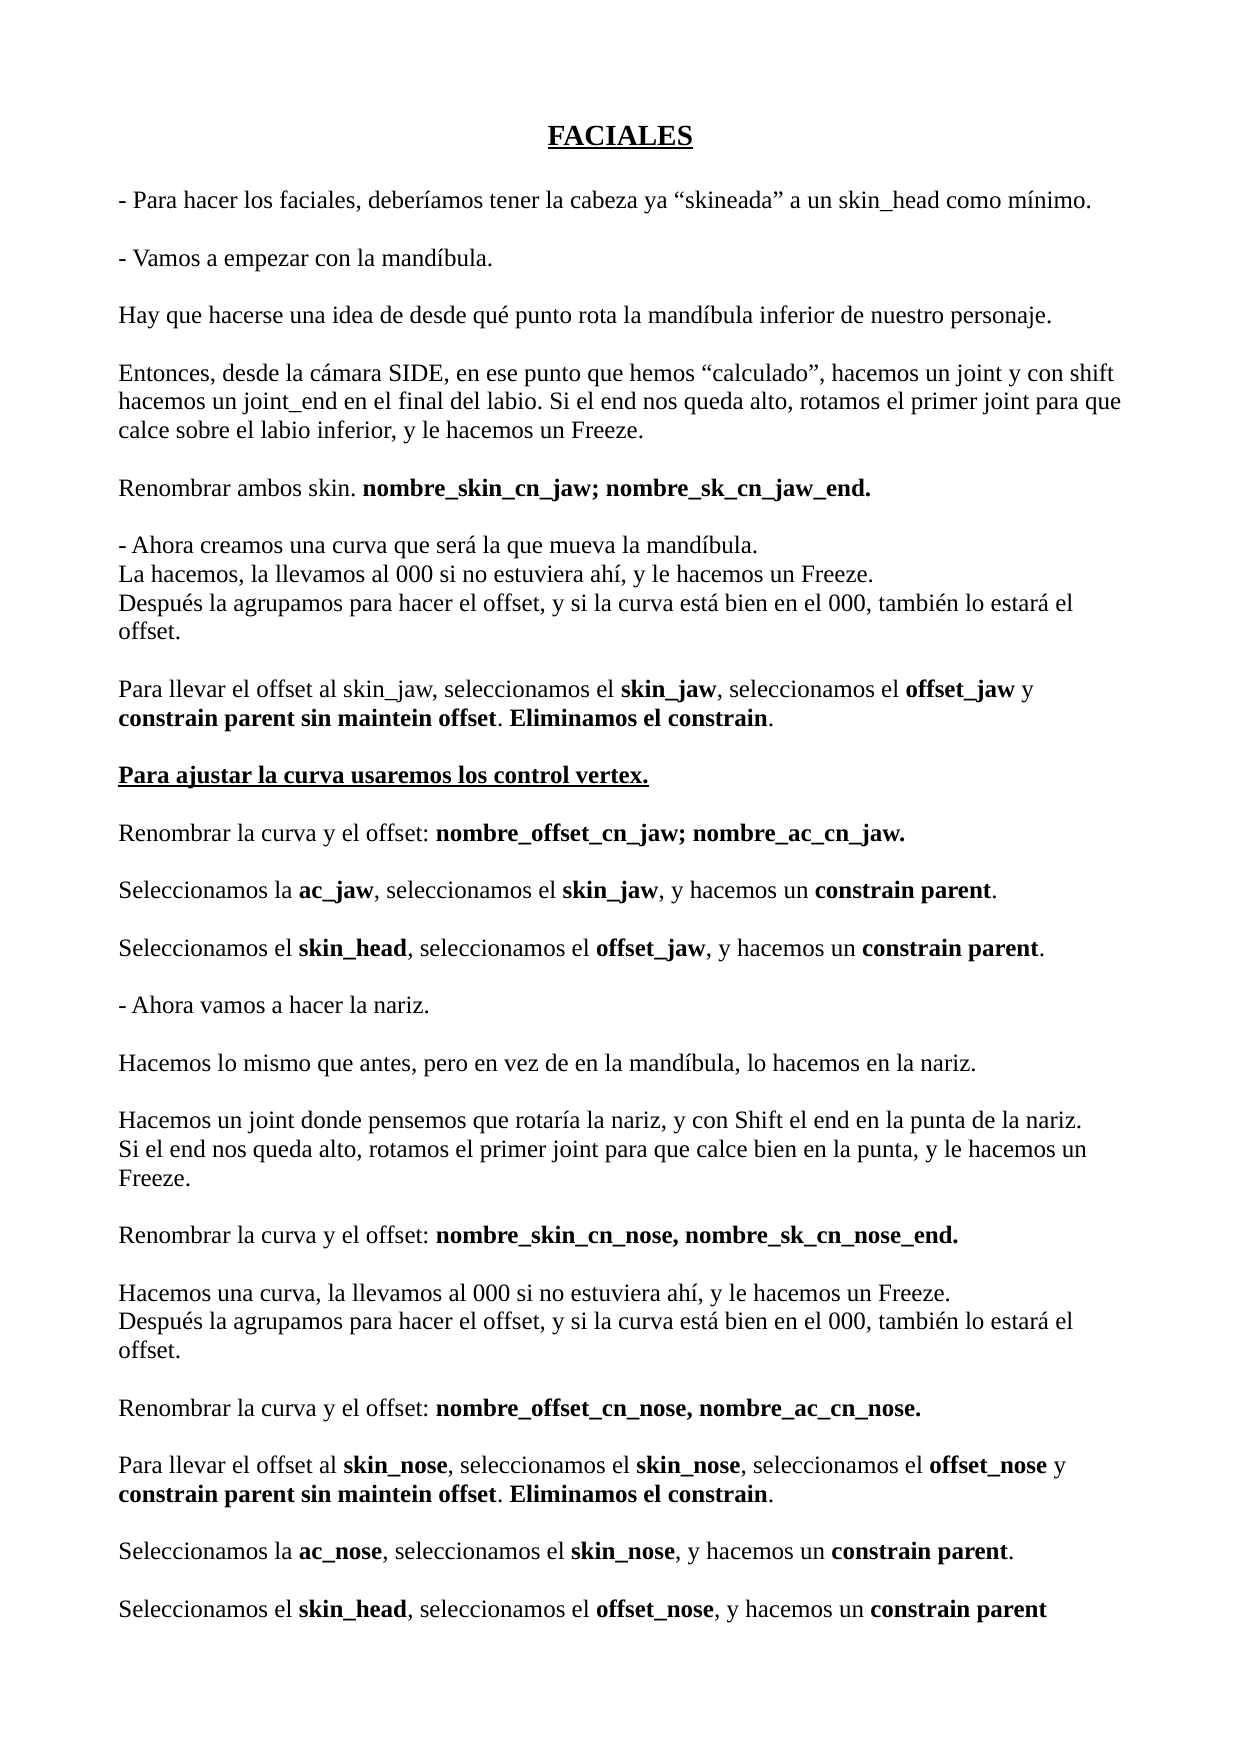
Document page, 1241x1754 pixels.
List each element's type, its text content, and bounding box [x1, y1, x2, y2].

text Seleccionamos la ac_jaw, seleccionamos el skin_jaw, y hacemos un constrain parent. [118, 875, 1122, 904]
text Para ajustar la curva usaremos los control vertex. [118, 760, 1122, 789]
text - Ahora vamos a hacer la nariz. [118, 990, 1122, 1019]
text Renombrar la curva y el offset: nombre_offset_cn_jaw; nombre_ac_cn_jaw. [118, 818, 1122, 846]
text Seleccionamos la ac_nose, seleccionamos el skin_nose, y hacemos un constrain parent. [118, 1536, 1122, 1565]
text Seleccionamos el skin_head, seleccionamos el offset_jaw, y hacemos un constrain parent. [118, 933, 1122, 961]
text Seleccionamos el skin_head, seleccionamos el offset_nose, y hacemos un constrain parent [118, 1594, 1122, 1623]
text Para llevar el offset al skin_nose, seleccionamos el skin_nose, seleccionamos el offset_nose y constrain parent sin maintein offset. Eliminamos el constrain. [118, 1450, 1122, 1508]
text Hay que hacerse una idea de desde qué punto rota la mandíbula inferior de nuestro personaje. [118, 300, 1122, 329]
text Hacemos un joint donde pensemos que rotaría la nariz, y con Shift el end en la punta de la nariz. [118, 1105, 1122, 1134]
text Después la agrupamos para hacer el offset, y si la curva está bien en el 000, también lo estará el offset. [118, 588, 1122, 645]
text Hacemos una curva, la llevamos al 000 si no estuviera ahí, y le hacemos un Freeze. [118, 1278, 1122, 1306]
text - Ahora creamos una curva que será la que mueva la mandíbula. [118, 530, 1122, 559]
text Renombrar ambos skin. nombre_skin_cn_jaw; nombre_sk_cn_jaw_end. [118, 473, 1122, 501]
text Hacemos lo mismo que antes, pero en vez de en la mandíbula, lo hacemos en la nariz. [118, 1048, 1122, 1076]
text - Vamos a empezar con la mandíbula. [118, 243, 1122, 271]
text FACIALES [118, 118, 1122, 152]
text Renombrar la curva y el offset: nombre_skin_cn_nose, nombre_sk_cn_nose_end. [118, 1220, 1122, 1249]
text Entonces, desde la cámara SIDE, en ese punto que hemos “calculado”, hacemos un joint y con shift hacemos un joint_end en el final del labio. Si el end nos queda alto, rotamos el primer joint para que calce sobre el labio inferior, y le hacemos un Freeze. [118, 358, 1122, 444]
text Después la agrupamos para hacer el offset, y si la curva está bien en el 000, también lo estará el offset. [118, 1306, 1122, 1364]
text - Para hacer los faciales, deberíamos tener la cabeza ya “skineada” a un skin_head como mínimo. [118, 185, 1122, 214]
text Renombrar la curva y el offset: nombre_offset_cn_nose, nombre_ac_cn_nose. [118, 1393, 1122, 1421]
text Para llevar el offset al skin_jaw, seleccionamos el skin_jaw, seleccionamos el offset_jaw y constrain parent sin maintein offset. Eliminamos el constrain. [118, 674, 1122, 731]
text La hacemos, la llevamos al 000 si no estuviera ahí, y le hacemos un Freeze. [118, 559, 1122, 588]
text Si el end nos queda alto, rotamos el primer joint para que calce bien en la punta, y le hacemos un Freeze. [118, 1134, 1122, 1191]
